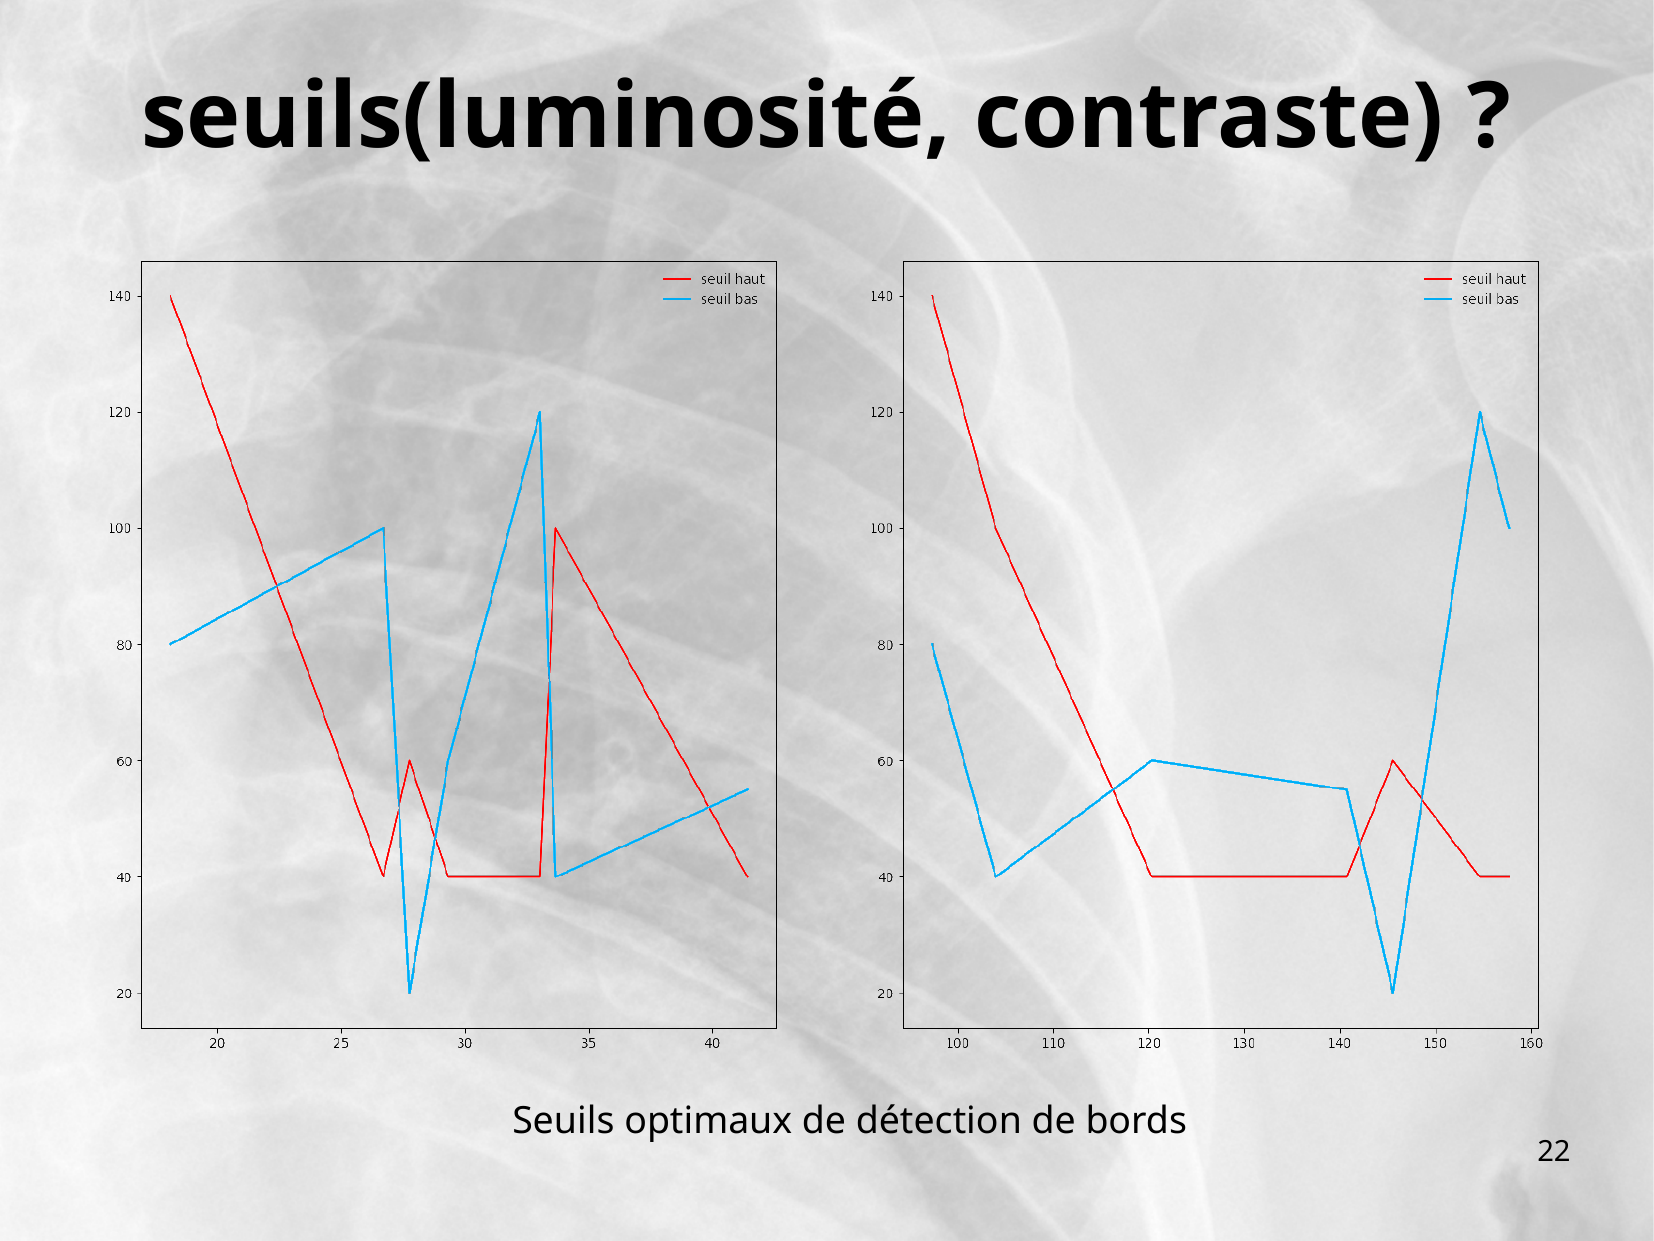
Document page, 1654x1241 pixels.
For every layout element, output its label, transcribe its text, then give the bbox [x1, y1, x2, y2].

title seuils(luminosité, contraste) ? [82, 8, 1571, 216]
text_box Seuils optimaux de détection de bords [497, 1086, 1157, 1147]
picture [0, 0, 1654, 1241]
